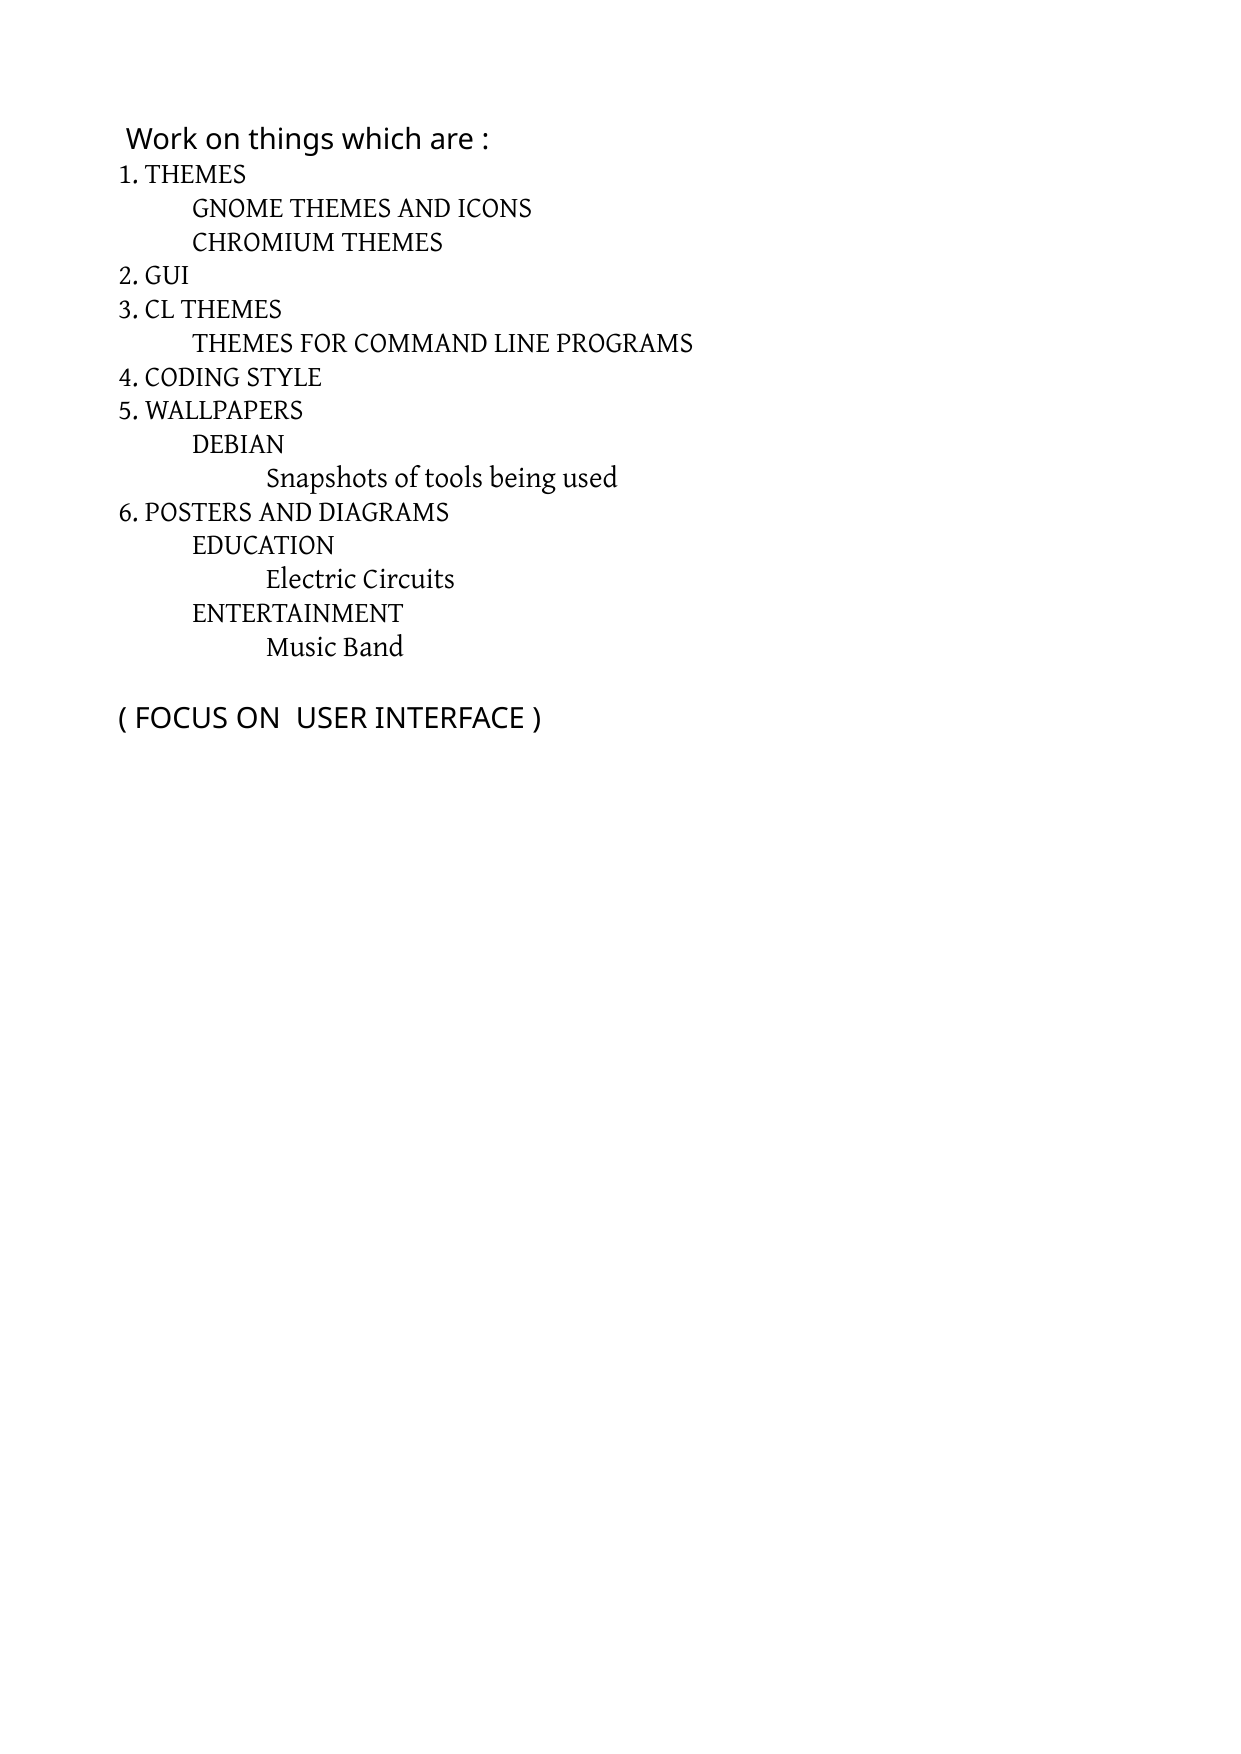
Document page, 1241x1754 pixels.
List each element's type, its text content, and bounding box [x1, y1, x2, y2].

text Work on things which are : [118, 118, 1122, 158]
text 4. CODING STYLE [118, 360, 1122, 394]
text 2. GUI [118, 259, 1122, 293]
text CHROMIUM THEMES [118, 225, 1122, 259]
text ( FOCUS ON USER INTERFACE ) [118, 698, 1122, 737]
text 6. POSTERS AND DIAGRAMS [118, 495, 1122, 529]
text 5. WALLPAPERS [118, 394, 1122, 428]
text 3. CL THEMES [118, 293, 1122, 327]
text GNOME THEMES AND ICONS [118, 192, 1122, 225]
text Electric Circuits [118, 563, 1122, 597]
text Snapshots of tools being used [118, 462, 1122, 495]
text DEBIAN [118, 428, 1122, 462]
text ENTERTAINMENT [118, 597, 1122, 630]
text Music Band [118, 630, 1122, 664]
text EDUCATION [118, 529, 1122, 563]
text 1. THEMES [118, 158, 1122, 192]
text THEMES FOR COMMAND LINE PROGRAMS [118, 327, 1122, 360]
